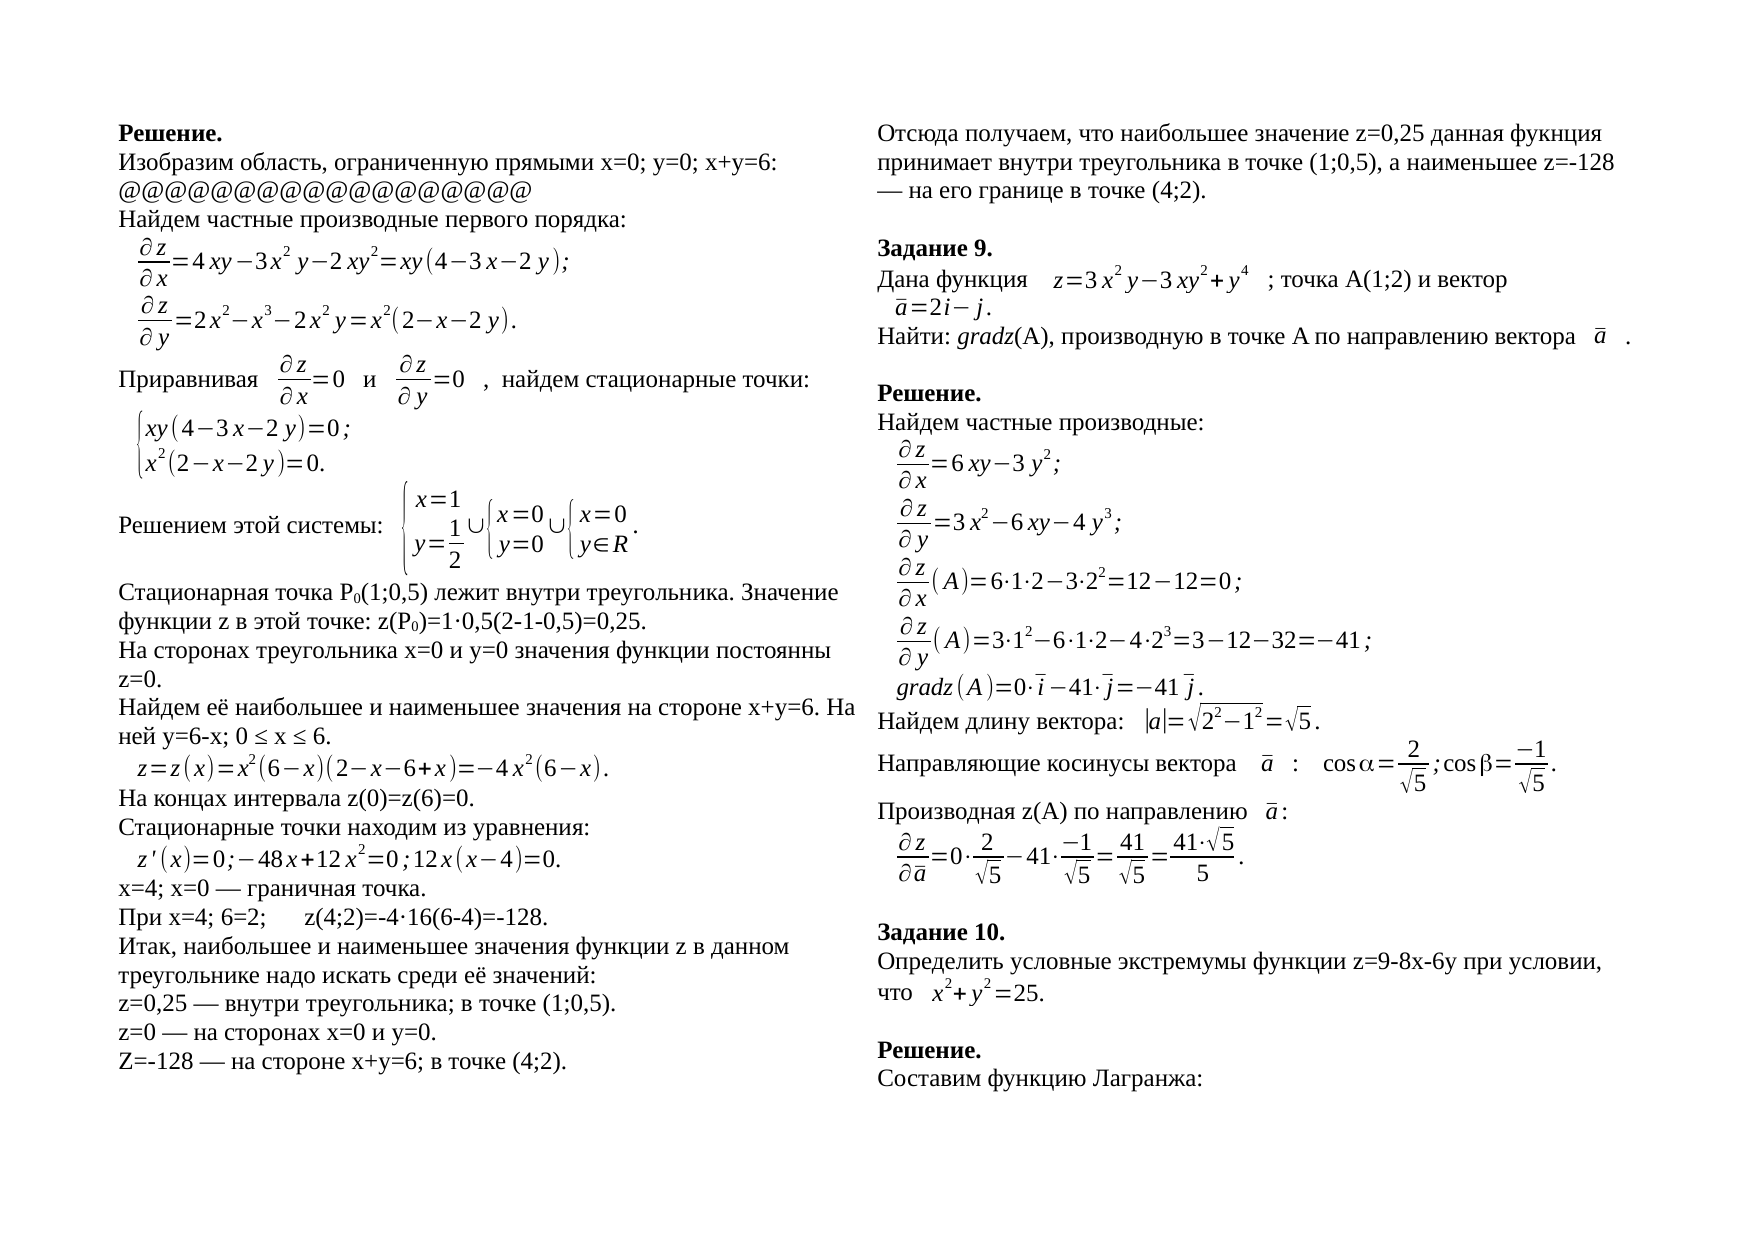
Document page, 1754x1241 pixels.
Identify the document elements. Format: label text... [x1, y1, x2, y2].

text Стационарная точка P0(1;0,5) лежит внутри треугольника. Значение функции z в этой точке: z(P0)=1·0,5(2-1-0,5)=0,25. [118, 577, 877, 635]
text Определить условные экстремумы функции z=9-8x-6y при условии, что [877, 946, 1636, 1006]
text Задание 10. [877, 917, 1636, 946]
text Приравниваяи, найдем стационарные точки: [118, 351, 877, 410]
text Отсюда получаем, что наибольшее значение z=0,25 данная фукнция принимает внутри треугольника в точке (1;0,5), а наименьшее z=-128 — на его границе в точке (4;2). [877, 118, 1636, 204]
text @@@@@@@@@@@@@@@@@@ [118, 176, 877, 204]
text Найдем частные производные первого порядка: [118, 204, 877, 233]
text Задание 9. [877, 233, 1636, 262]
text Решением этой системы: [118, 481, 877, 577]
text Z=-128 — на стороне x+y=6; в точке (4;2). [118, 1046, 877, 1075]
text Направляющие косинусы вектора : [877, 735, 1636, 796]
text Дана функция ; точка A(1;2) и вектор [877, 262, 1636, 321]
text Изобразим область, ограниченную прямыми x=0; y=0; x+y=6: [118, 147, 877, 176]
text При x=4; 6=2; z(4;2)=-4·16(6-4)=-128. [118, 902, 877, 931]
text Решение. [877, 1035, 1636, 1063]
text z=0 — на сторонах x=0 и y=0. [118, 1017, 877, 1046]
text На сторонах треугольника x=0 и y=0 значения функции постоянны z=0. [118, 635, 877, 692]
text Составим функцию Лагранжа: [877, 1063, 1636, 1092]
text Решение. [118, 118, 877, 147]
text Найдем её наибольшее и наименьшее значения на стороне x+y=6. На ней y=6-x; 0 ≤ x ≤ 6. [118, 692, 877, 750]
text Итак, наибольшее и наименьшее значения функции z в данном треугольнике надо искать среди её значений: [118, 931, 877, 988]
text Производная z(A) по направлению [877, 796, 1636, 825]
text Найти: gradz(A), производную в точке A по направлению вектора. [877, 321, 1636, 349]
text Найдем длину вектора: [877, 701, 1636, 735]
text Решение. [877, 378, 1636, 407]
text z=0,25 — внутри треугольника; в точке (1;0,5). [118, 988, 877, 1017]
text На концах интервала z(0)=z(6)=0. [118, 783, 877, 812]
text Стационарные точки находим из уравнения: [118, 812, 877, 841]
text Найдем частные производные: [877, 407, 1636, 436]
text x=4; x=0 — граничная точка. [118, 873, 877, 902]
